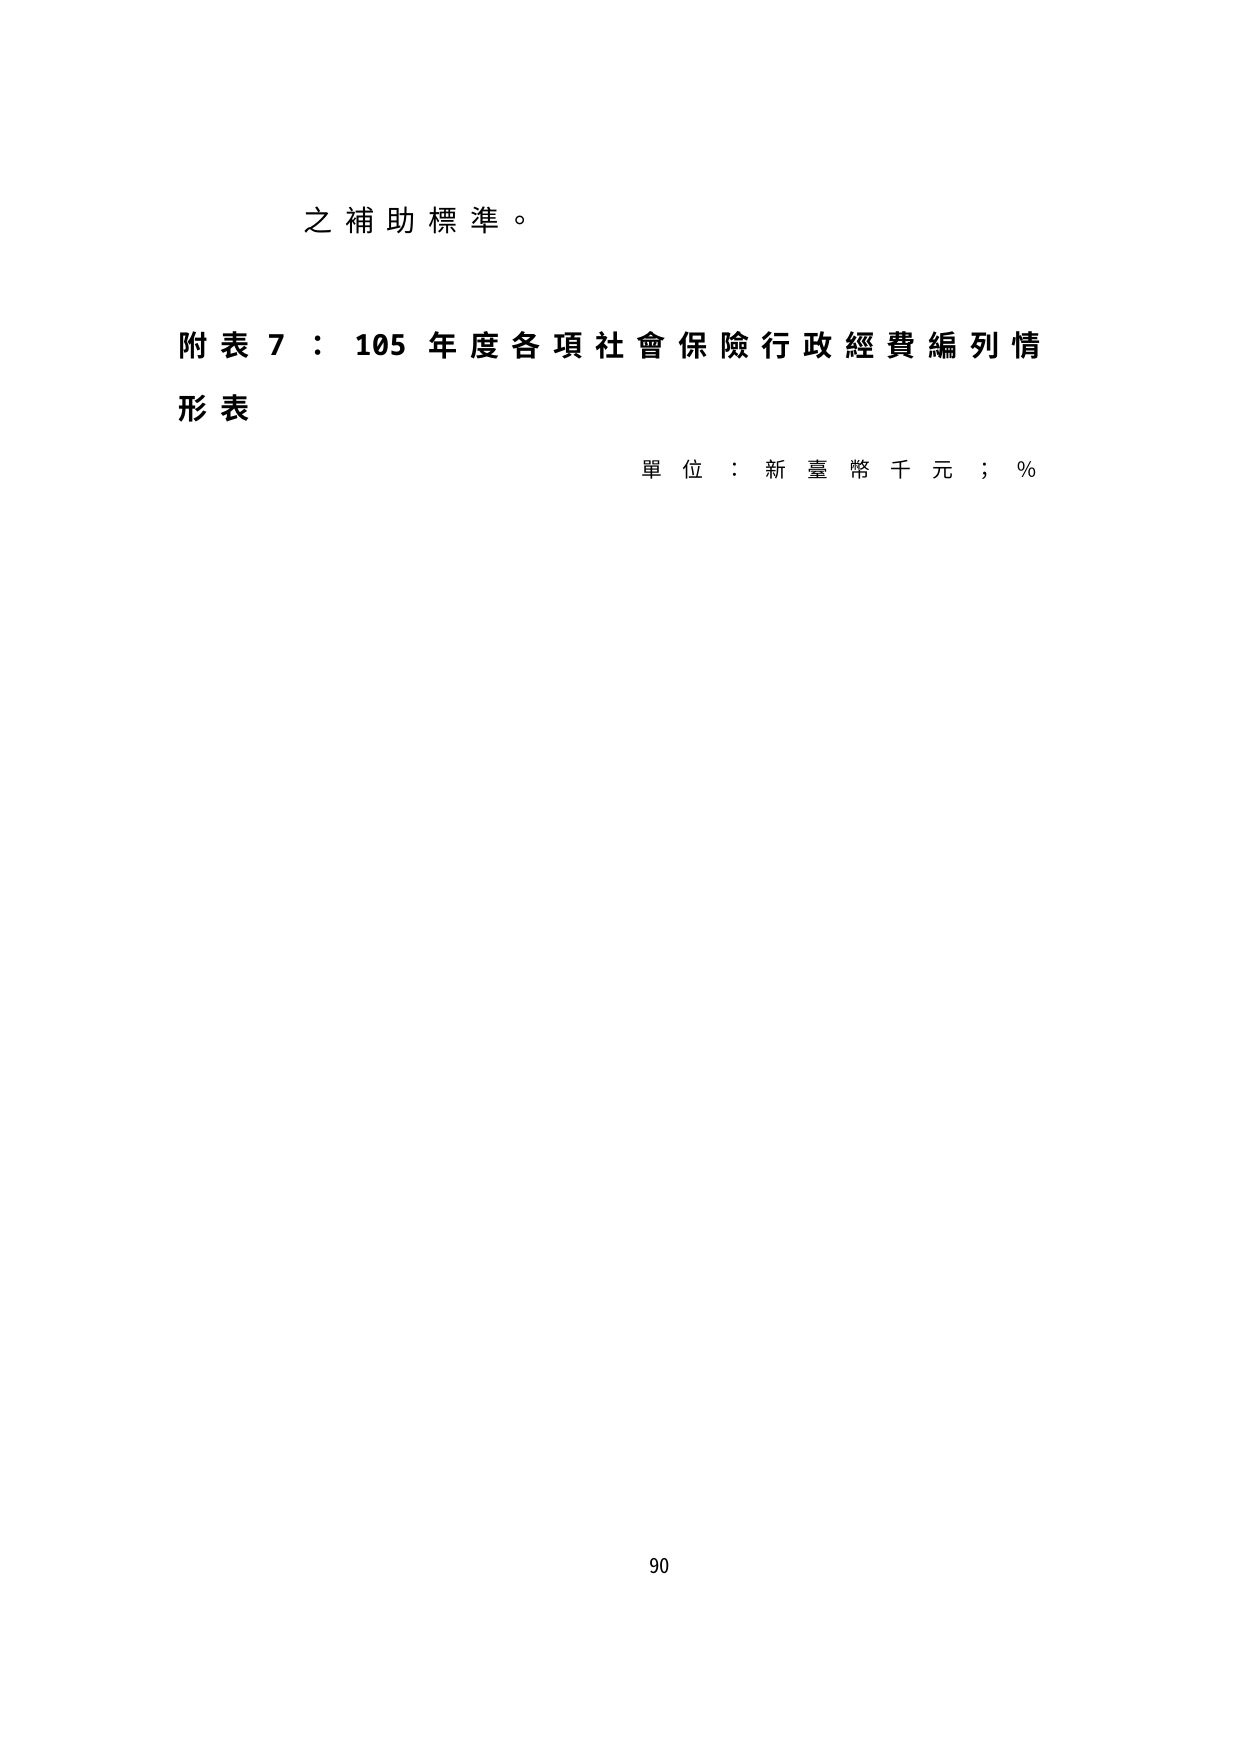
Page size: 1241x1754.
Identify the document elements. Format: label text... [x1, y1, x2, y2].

text 附表7：105年度各項社會保險行政經費編列情形表 [172, 302, 1047, 427]
text 單位：新臺幣千元；％ [172, 427, 1047, 490]
text 之補助標準。 [261, 177, 1047, 240]
